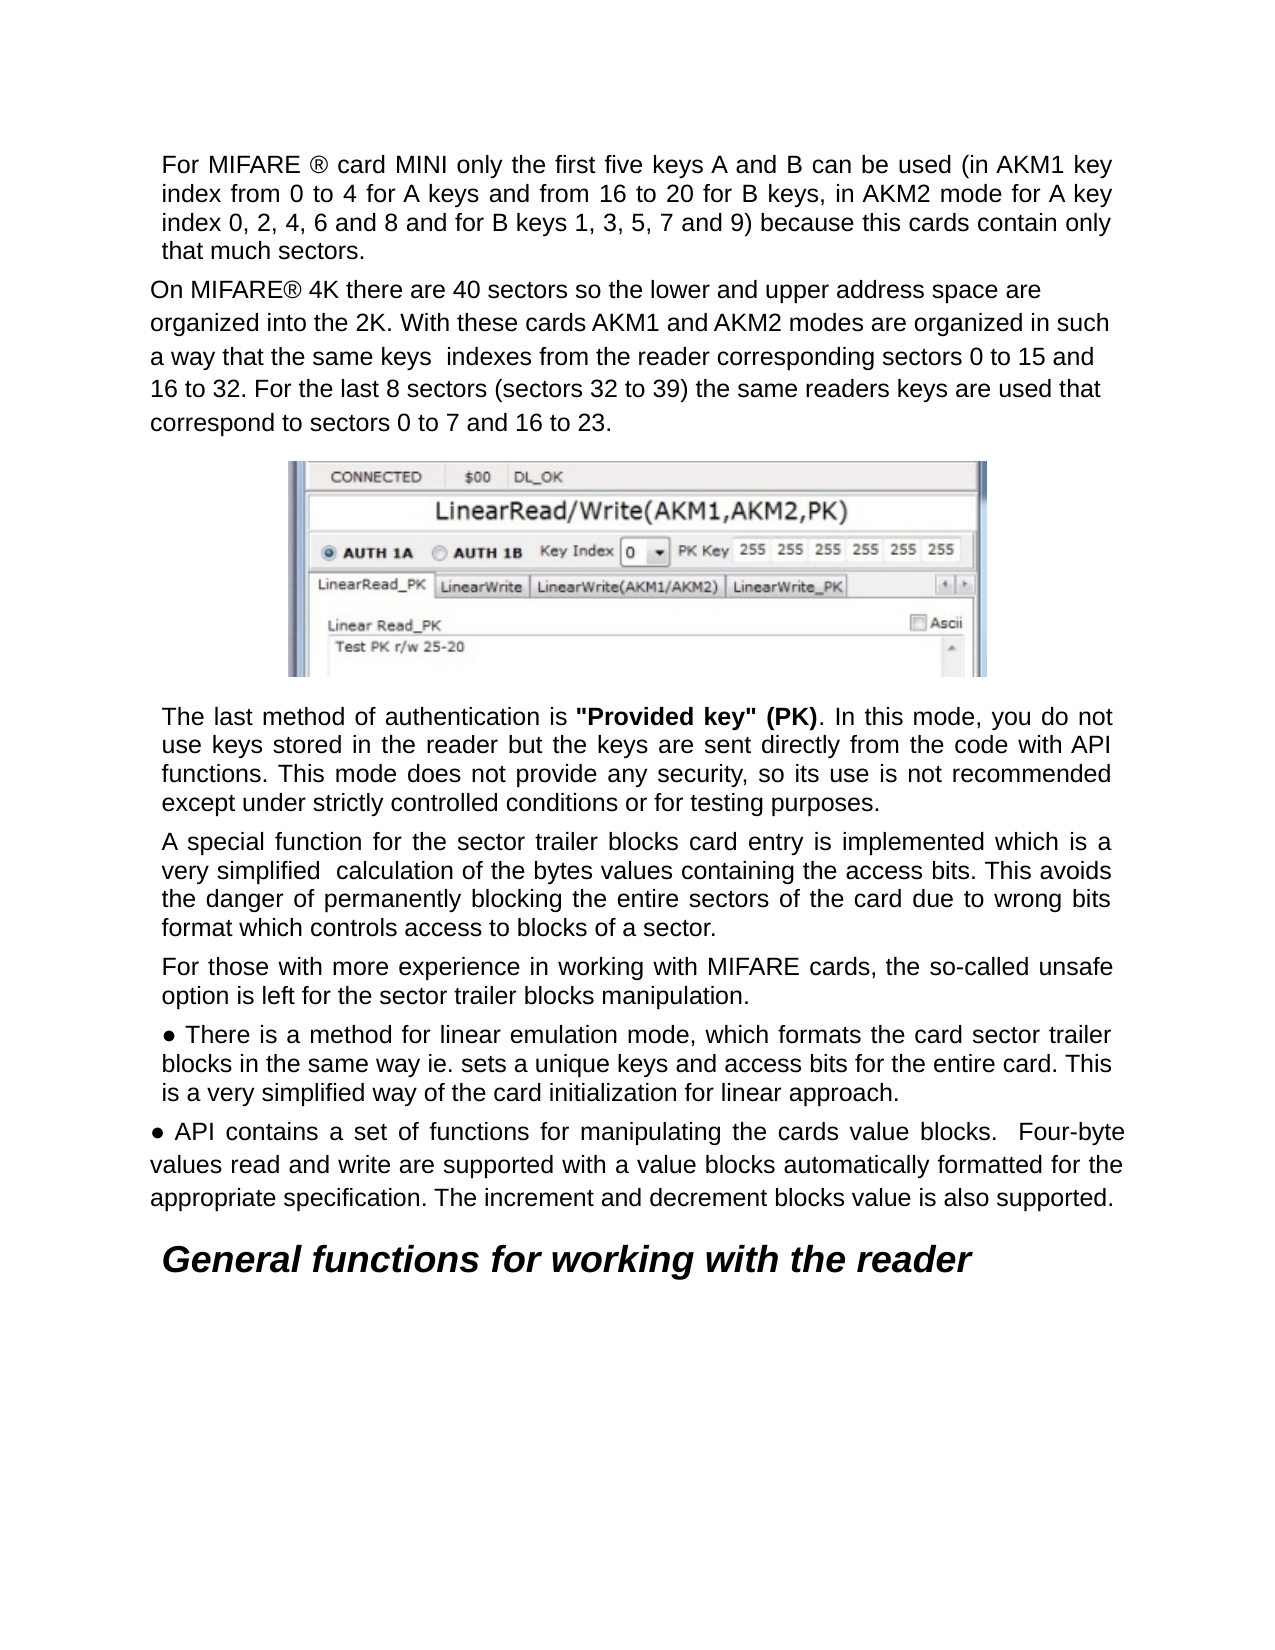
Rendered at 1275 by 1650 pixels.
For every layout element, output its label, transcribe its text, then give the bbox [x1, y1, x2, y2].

picture [288, 461, 987, 677]
text ● API contains a set of functions for manipulating the cards value blocks. Four-byte values read and write are supported with a value blocks automatically formatted for the appropriate specification. The increment and decrement blocks value is also supported. [150, 1117, 1125, 1212]
text A special function for the sector trailer blocks card entry is implemented which is a very simplified calculation of the bytes values containing the access bits. This avoids the danger of permanently blocking the entire sectors of the card due to wrong bits format which controls access to blocks of a sector. [161, 827, 1114, 942]
text On MIFARE® 4K there are 40 sectors so the lower and upper address space are organized into the 2K. With these cards AKM1 and AKM2 modes are organized in such a way that the same keys indexes from the reader corresponding sectors 0 to 15 and 16 to 32. For the last 8 sectors (sectors 32 to 39) the same readers keys are used that correspond to sectors 0 to 7 and 16 to 23. [150, 275, 1125, 436]
text General functions for working with the reader [161, 1237, 1114, 1280]
text For MIFARE ® card MINI only the first five keys A and B can be used (in AKM1 key index from 0 to 4 for A keys and from 16 to 20 for B keys, in AKM2 mode for A key index 0, 2, 4, 6 and 8 and for B keys 1, 3, 5, 7 and 9) because this cards contain only that much sectors. [161, 150, 1114, 265]
text ● There is a method for linear emulation mode, which formats the card sector trailer blocks in the same way ie. sets a unique keys and access bits for the entire card. This is a very simplified way of the card initialization for linear approach. [161, 1020, 1114, 1107]
text The last method of authentication is "Provided key" (PK). In this mode, you do not use keys stored in the reader but the keys are sent directly from the code with API functions. This mode does not provide any security, so its use is not recommended except under strictly controlled conditions or for testing purposes. [161, 702, 1114, 817]
text For those with more experience in working with MIFARE cards, the so-called unsafe option is left for the sector trailer blocks manipulation. [161, 952, 1114, 1010]
